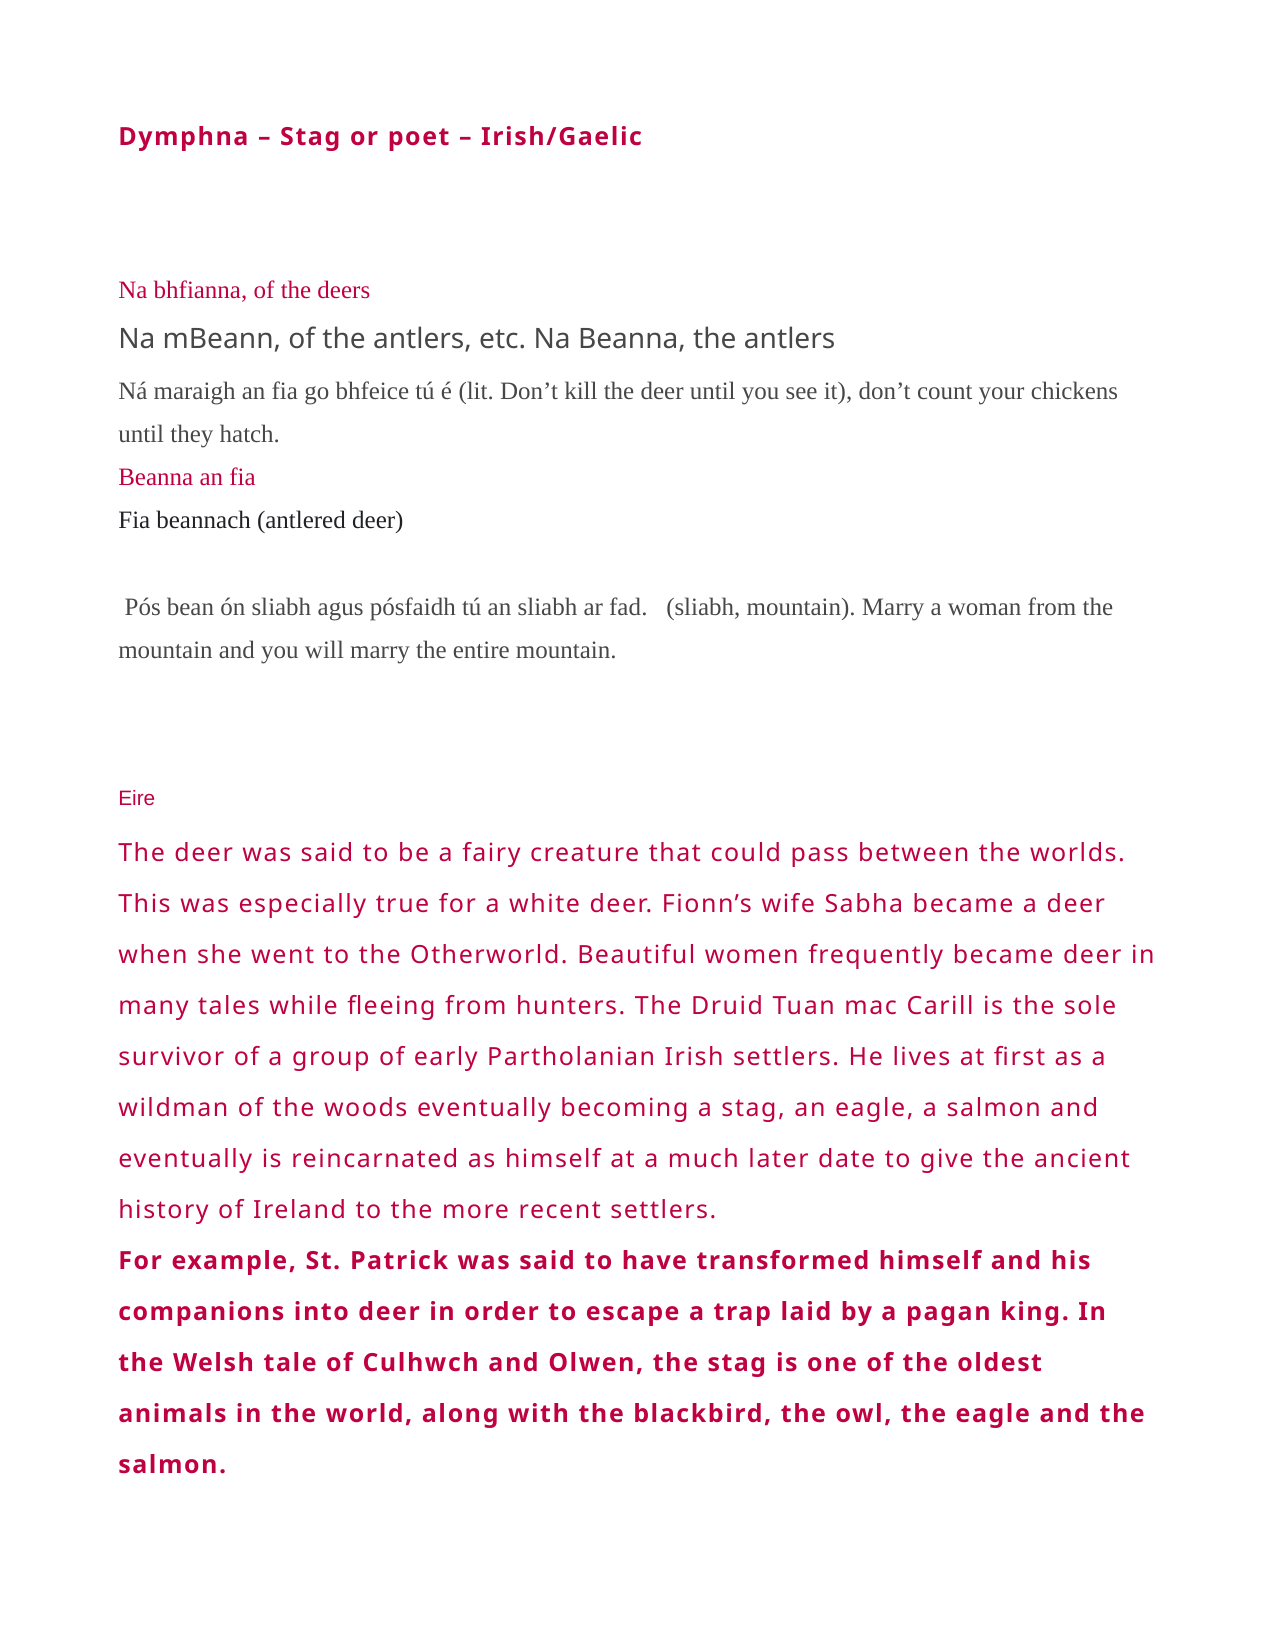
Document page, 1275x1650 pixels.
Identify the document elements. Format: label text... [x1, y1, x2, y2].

text Ná maraigh an fia go bhfeice tú é (lit. Don’t kill the deer until you see it), don’t count your chickens until they hatch. [118, 376, 1157, 448]
text Beanna an fia [118, 462, 1157, 491]
subtitle Eire [118, 786, 1157, 810]
text The deer was said to be a fairy creature that could pass between the worlds. This was especially true for a white deer. Fionn’s wife Sabha became a deer when she went to the Otherworld. Beautiful women frequently became deer in many tales while fleeing from hunters. The Druid Tuan mac Carill is the sole survivor of a group of early Partholanian Irish settlers. He lives at first as a wildman of the woods eventually becoming a stag, an eagle, a salmon and eventually is reincarnated as himself at a much later date to give the ancient history of Ireland to the more recent settlers. [118, 834, 1157, 1226]
text Pós bean ón sliabh agus pósfaidh tú an sliabh ar fad. (sliabh, mountain). Marry a woman from the mountain and you will marry the entire mountain. [118, 592, 1157, 663]
text Dymphna – Stag or poet – Irish/Gaelic [118, 118, 1157, 152]
text Na mBeann, of the antlers, etc. Na Beanna, the antlers [118, 318, 1157, 357]
text Fia beannach (antlered deer) [118, 505, 1157, 534]
text Na bhfianna, of the deers [118, 275, 1157, 304]
text For example, St. Patrick was said to have transformed himself and his companions into deer in order to escape a trap laid by a pagan king. In the Welsh tale of Culhwch and Olwen, the stag is one of the oldest animals in the world, along with the blackbird, the owl, the eagle and the salmon. [118, 1243, 1157, 1481]
